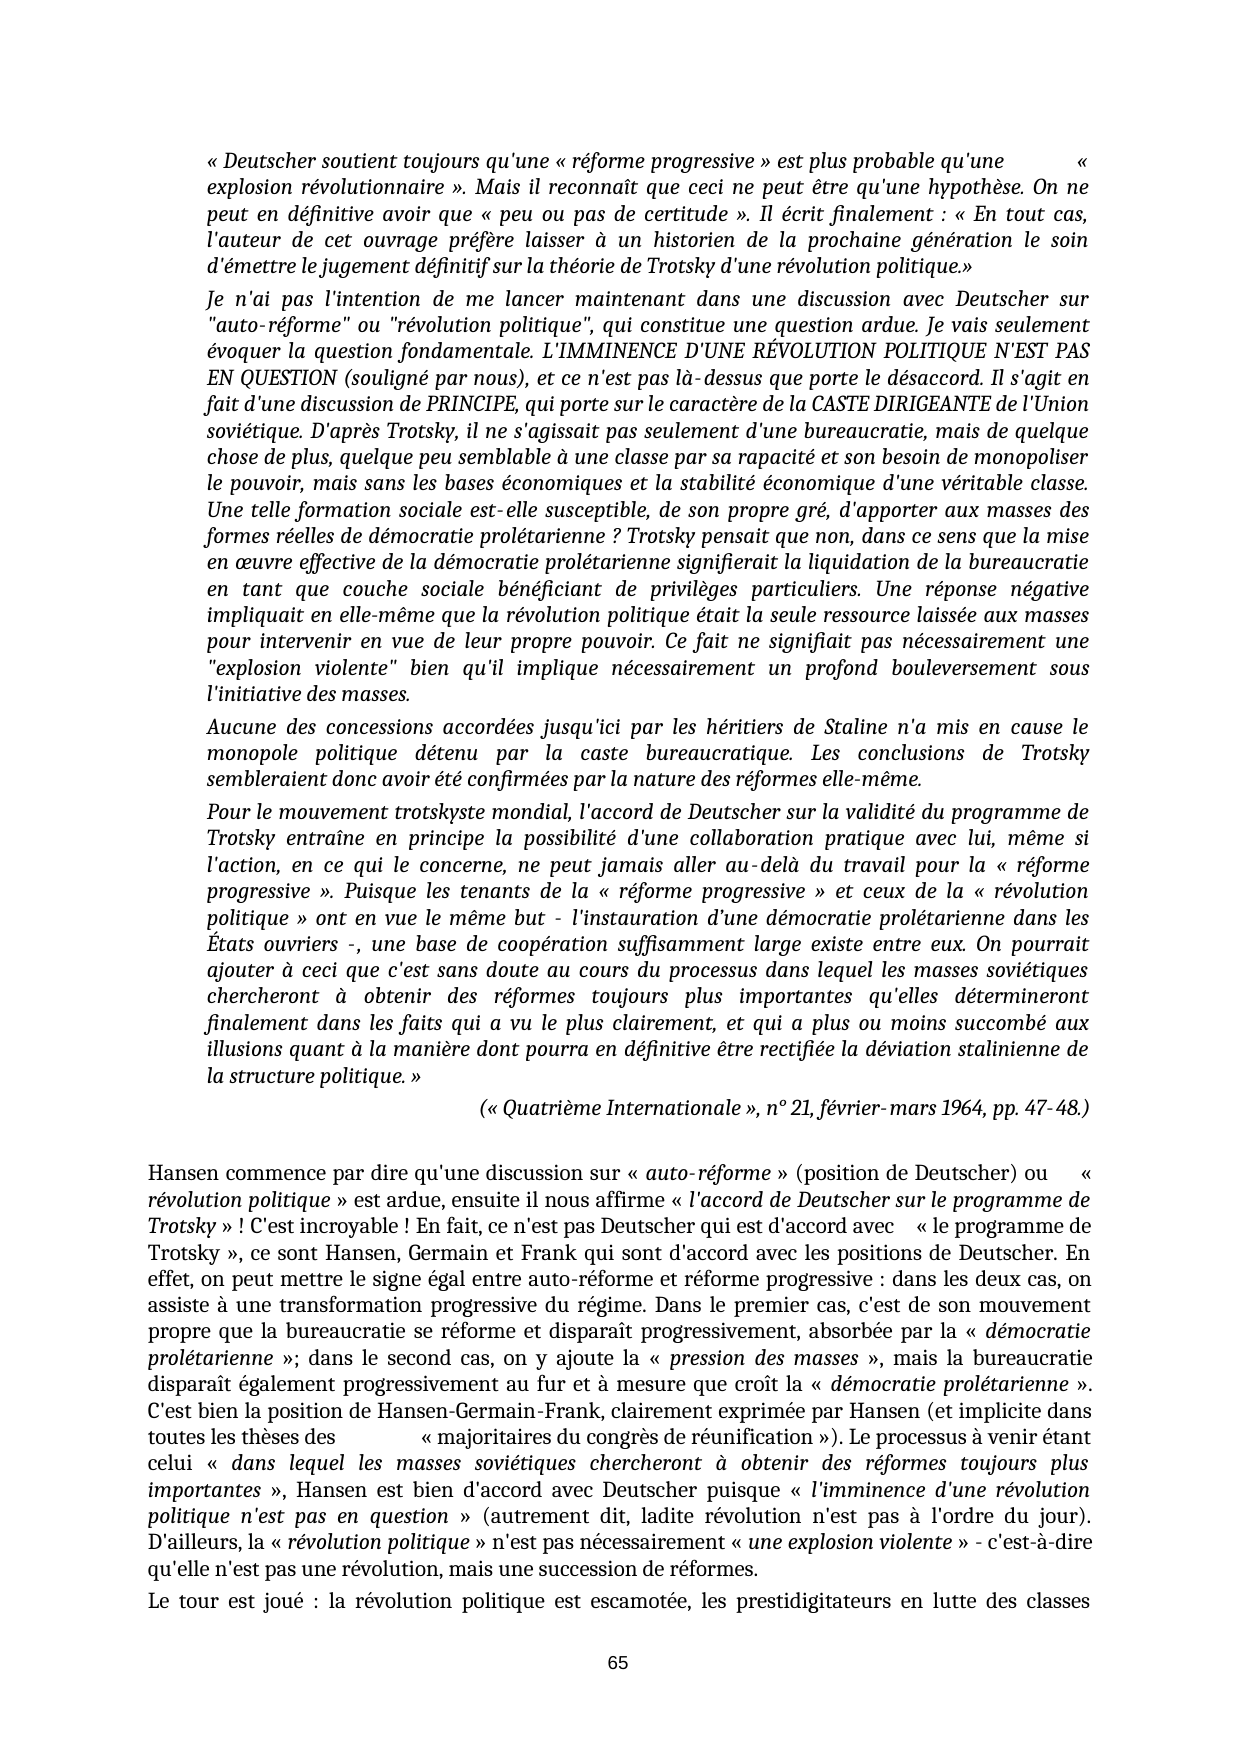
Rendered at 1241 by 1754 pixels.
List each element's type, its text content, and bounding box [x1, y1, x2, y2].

text Le tour est joué : la révolution politique est escamotée, les prestidigitateurs en lutte des classes [148, 1588, 1093, 1614]
text (« Quatrième Internationale », n° 21, février‑mars 1964, pp. 47‑48.) [207, 1095, 1093, 1121]
text « Deutscher soutient toujours qu'une « réforme progressive » est plus probable qu'une « explosion révolutionnaire ». Mais il reconnaît que ceci ne peut être qu'une hypothèse. On ne peut en définitive avoir que « peu ou pas de certitude ». Il écrit finalement : « En tout cas, l'auteur de cet ouvrage préfère laisser à un historien de la prochaine génération le soin d'émettre le jugement définitif sur la théorie de Trotsky d'une révolution politique.» [207, 148, 1093, 279]
text Hansen commence par dire qu'une discussion sur « auto‑réforme » (position de Deutscher) ou « révolution politique » est ardue, ensuite il nous affirme « l'accord de Deutscher sur le programme de Trotsky » ! C'est incroyable ! En fait, ce n'est pas Deutscher qui est d'accord avec « le programme de Trotsky », ce sont Hansen, Germain et Frank qui sont d'accord avec les positions de Deutscher. En effet, on peut mettre le signe égal entre auto‑réforme et réforme progressive : dans les deux cas, on assiste à une transformation progressive du régime. Dans le premier cas, c'est de son mouvement propre que la bureaucratie se réforme et disparaît progressivement, absorbée par la « démocratie prolétarienne »; dans le second cas, on y ajoute la « pression des masses », mais la bureaucratie disparaît également progressivement au fur et à mesure que croît la « démocratie prolétarienne ». C'est bien la position de Hansen-Germain‑Frank, clairement exprimée par Hansen (et implicite dans toutes les thèses des « majoritaires du congrès de réunification »). Le processus à venir étant celui « dans lequel les masses soviétiques chercheront à obtenir des réformes toujours plus importantes », Hansen est bien d'accord avec Deutscher puisque « l'imminence d'une révolution politique n'est pas en question » (autrement dit, ladite révolution n'est pas à l'ordre du jour). D'ailleurs, la « révolution politique » n'est pas nécessairement « une explosion violente » ‑ c'est‑à­-dire qu'elle n'est pas une révolution, mais une succession de réformes. [148, 1160, 1093, 1582]
text Je n'ai pas l'intention de me lancer maintenant dans une discussion avec Deutscher sur "auto‑réforme" ou "révolution politique", qui constitue une question ardue. Je vais seulement évoquer la question fondamentale. L'IMMINENCE D'UNE RÉVOLUTION POLITIQUE N'EST PAS EN QUESTION (souligné par nous), et ce n'est pas là‑dessus que porte le désaccord. Il s'agit en fait d'une discussion de PRINCIPE, qui porte sur le caractère de la CASTE DIRIGEANTE de l'Union soviétique. D'après Trotsky, il ne s'agissait pas seulement d'une bureaucratie, mais de quelque chose de plus, quelque peu semblable à une classe par sa rapacité et son besoin de monopoliser le pouvoir, mais sans les bases économiques et la stabilité économique d'une véritable classe. Une telle formation sociale est‑elle susceptible, de son propre gré, d'apporter aux masses des formes réelles de démocratie prolétarienne ? Trotsky pensait que non, dans ce sens que la mise en œuvre effective de la démocratie prolétarienne signifierait la liquidation de la bureaucratie en tant que couche sociale bénéficiant de privilèges particuliers. Une réponse négative impliquait en elle-même que la révolution politique était la seule ressource laissée aux masses pour intervenir en vue de leur propre pouvoir. Ce fait ne signifiait pas nécessairement une "explosion violente" bien qu'il implique nécessairement un profond bouleversement sous l'initiative des masses. [207, 286, 1093, 707]
text Aucune des concessions accordées jusqu'ici par les héritiers de Staline n'a mis en cause le monopole politique détenu par la caste bureaucratique. Les conclusions de Trotsky sembleraient donc avoir été confirmées par la nature des réformes elle-­même. [207, 713, 1093, 793]
text Pour le mouvement trotskyste mondial, l'accord de Deutscher sur la validité du programme de Trotsky entraîne en principe la possibilité d'une collaboration pratique avec lui, même si l'action, en ce qui le concerne, ne peut jamais aller au‑delà du travail pour la « réforme progressive ». Puisque les tenants de la « réforme progressive » et ceux de la « révolution politique » ont en vue le même but ‑ l'instauration d’une démocratie prolétarienne dans les États ouvriers ‑, une base de coopération suffisamment large existe entre eux. On pourrait ajouter à ceci que c'est sans doute au cours du processus dans lequel les masses soviétiques chercheront à obtenir des réformes toujours plus importantes qu'elles détermineront finalement dans les faits qui a vu le plus clairement, et qui a plus ou moins succombé aux illusions quant à la manière dont pourra en définitive être rectifiée la déviation stalinienne de la structure politique. » [207, 799, 1093, 1089]
